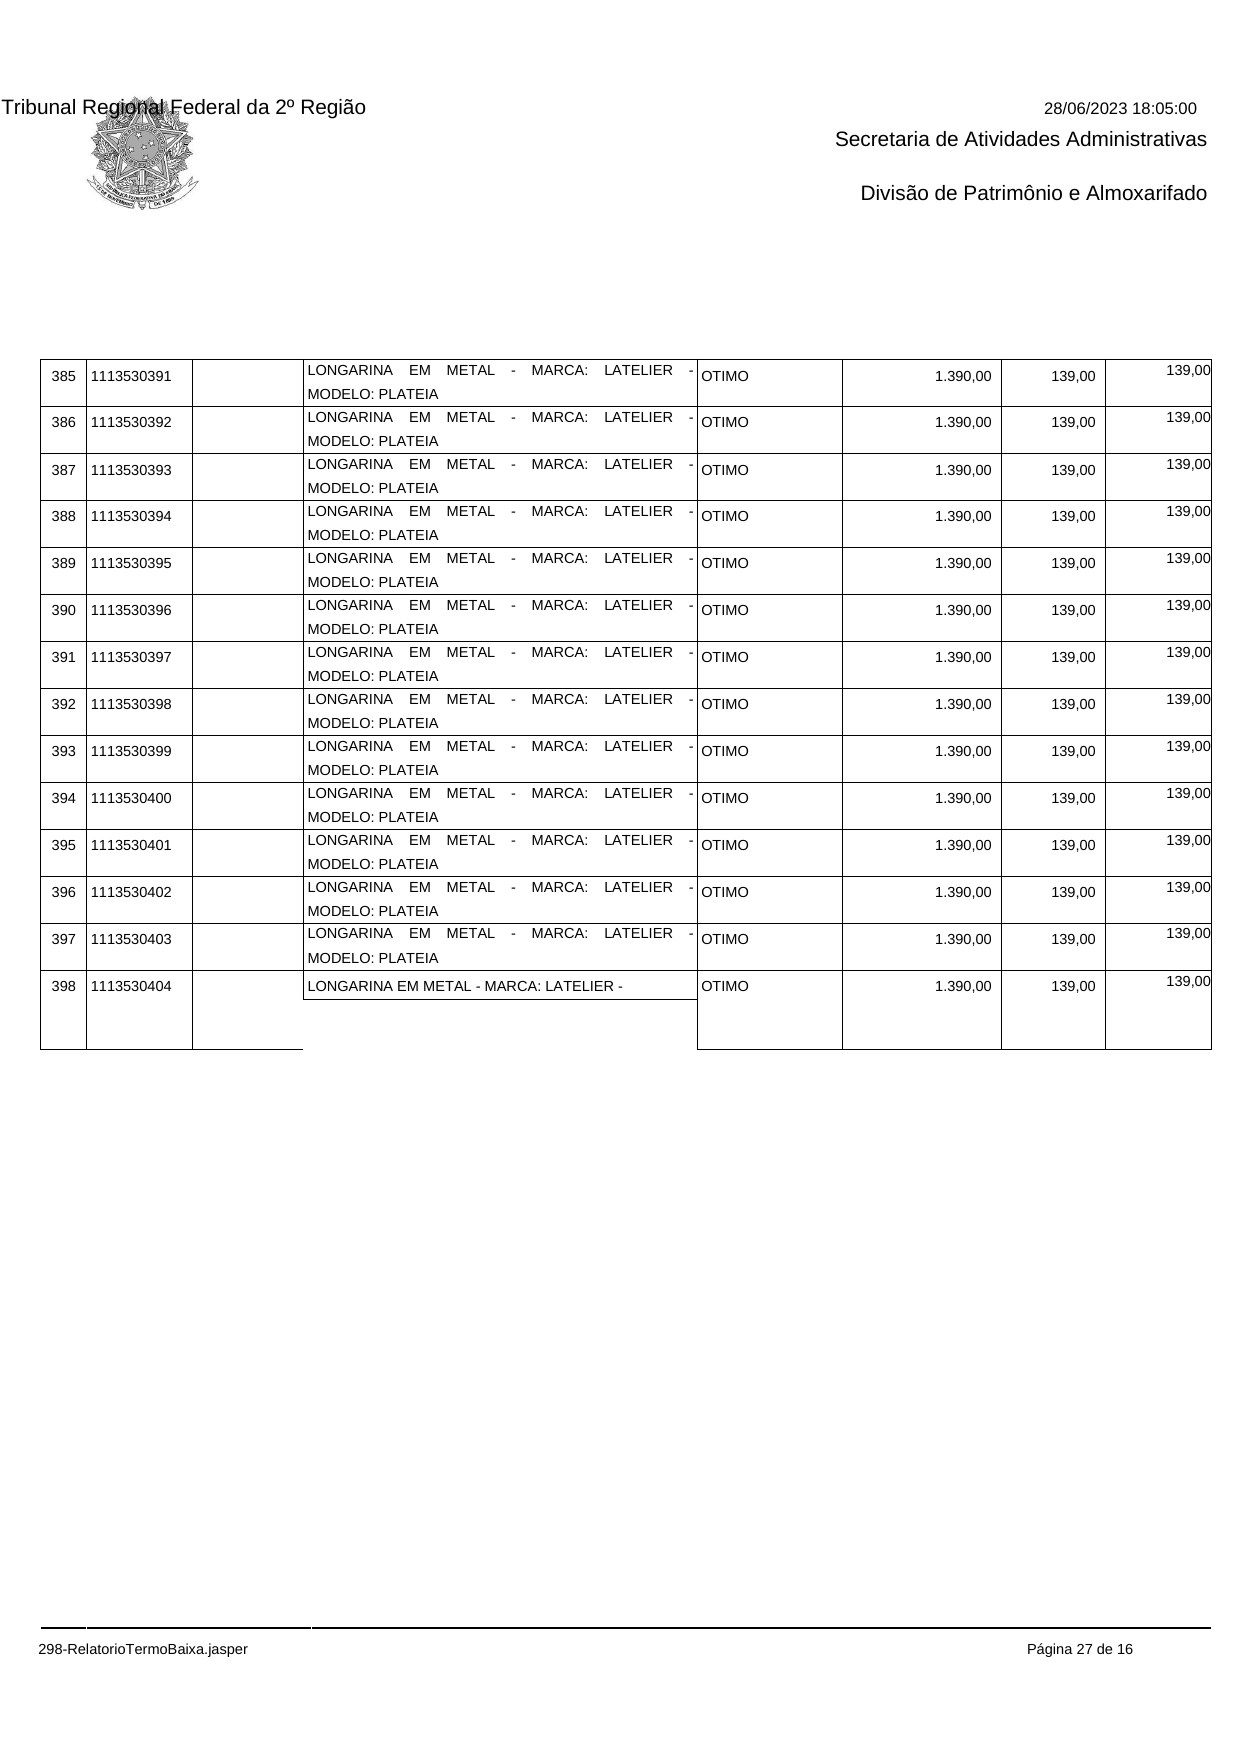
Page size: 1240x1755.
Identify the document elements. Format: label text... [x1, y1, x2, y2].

table_cell 139,00 [1002, 877, 1105, 923]
table_cell [193, 877, 303, 923]
table_cell 1113530391 [87, 360, 192, 406]
table_cell 139,00 [1106, 689, 1211, 735]
table_cell 139,00 [1106, 736, 1211, 782]
table_cell 139,00 [1002, 548, 1105, 594]
table_cell OTIMO [698, 736, 842, 782]
table_cell 1113530396 [87, 595, 192, 641]
table_cell 139,00 [1002, 830, 1105, 876]
table_cell 390 [41, 595, 86, 641]
table_cell 139,00 [1002, 924, 1105, 970]
table_cell 139,00 [1002, 642, 1105, 688]
table_cell LONGARINA EM METAL - MARCA: LATELIER - MODELO: PLATEIA [304, 548, 697, 594]
table_cell 1113530400 [87, 783, 192, 829]
table_cell [193, 924, 303, 970]
table_cell [193, 501, 303, 547]
table_cell OTIMO [698, 971, 842, 1049]
table_cell [193, 454, 303, 500]
table_cell LONGARINA EM METAL - MARCA: LATELIER - MODELO: PLATEIA [304, 736, 697, 782]
table_cell OTIMO [698, 548, 842, 594]
table_cell [193, 736, 303, 782]
table_cell 139,00 [1002, 360, 1105, 406]
table_cell 139,00 [1106, 360, 1211, 406]
table_cell 1.390,00 [843, 360, 1001, 406]
table_cell OTIMO [698, 407, 842, 453]
table_cell LONGARINA EM METAL - MARCA: LATELIER - MODELO: PLATEIA [304, 642, 697, 688]
table_cell 1.390,00 [843, 924, 1001, 970]
table_cell OTIMO [698, 830, 842, 876]
table_cell LONGARINA EM METAL - MARCA: LATELIER - MODELO: PLATEIA [304, 830, 697, 876]
table_cell LONGARINA EM METAL - MARCA: LATELIER - MODELO: PLATEIA [304, 360, 697, 406]
table_cell 1113530404 [87, 971, 192, 1049]
table_cell 385 [41, 360, 86, 406]
table_cell 139,00 [1106, 830, 1211, 876]
table_cell 394 [41, 783, 86, 829]
table_cell 1113530393 [87, 454, 192, 500]
table_cell [193, 971, 303, 1049]
table_cell [193, 595, 303, 641]
table_cell 1.390,00 [843, 971, 1001, 1049]
table_cell 391 [41, 642, 86, 688]
table_cell 1.390,00 [843, 736, 1001, 782]
table_cell 139,00 [1106, 877, 1211, 923]
table_cell 139,00 [1106, 548, 1211, 594]
table_cell LONGARINA EM METAL - MARCA: LATELIER - MODELO: PLATEIA [304, 501, 697, 547]
table_cell LONGARINA EM METAL - MARCA: LATELIER - MODELO: PLATEIA [304, 924, 697, 970]
table_cell 139,00 [1002, 736, 1105, 782]
table_cell 139,00 [1106, 783, 1211, 829]
table_cell 1113530398 [87, 689, 192, 735]
table_cell LONGARINA EM METAL - MARCA: LATELIER - MODELO: PLATEIA [304, 454, 697, 500]
table_cell LONGARINA EM METAL - MARCA: LATELIER - [304, 971, 697, 999]
table_cell LONGARINA EM METAL - MARCA: LATELIER - MODELO: PLATEIA [304, 783, 697, 829]
table_cell 1113530403 [87, 924, 192, 970]
table_cell 139,00 [1106, 924, 1211, 970]
table_cell 139,00 [1002, 971, 1105, 1049]
table_cell 139,00 [1002, 454, 1105, 500]
table_cell 1113530395 [87, 548, 192, 594]
table_cell 1.390,00 [843, 642, 1001, 688]
table_cell 388 [41, 501, 86, 547]
table_cell OTIMO [698, 689, 842, 735]
table_cell [193, 642, 303, 688]
table_cell [193, 783, 303, 829]
table_cell 139,00 [1106, 407, 1211, 453]
table_cell 139,00 [1106, 971, 1211, 1049]
table_cell 139,00 [1106, 454, 1211, 500]
table_cell OTIMO [698, 924, 842, 970]
table_cell [303, 1000, 697, 1049]
table_cell 389 [41, 548, 86, 594]
table_cell LONGARINA EM METAL - MARCA: LATELIER - MODELO: PLATEIA [304, 407, 697, 453]
table_cell 139,00 [1002, 501, 1105, 547]
table_cell OTIMO [698, 783, 842, 829]
table_cell [193, 689, 303, 735]
table_cell 395 [41, 830, 86, 876]
table_cell 139,00 [1002, 595, 1105, 641]
table_cell LONGARINA EM METAL - MARCA: LATELIER - MODELO: PLATEIA [304, 877, 697, 923]
table_cell [193, 548, 303, 594]
table_cell 387 [41, 454, 86, 500]
table_cell 1113530401 [87, 830, 192, 876]
table_cell OTIMO [698, 877, 842, 923]
table_cell 1.390,00 [843, 454, 1001, 500]
table_cell 139,00 [1002, 407, 1105, 453]
table_cell 396 [41, 877, 86, 923]
table_cell 393 [41, 736, 86, 782]
table_cell 1113530402 [87, 877, 192, 923]
table_cell 139,00 [1002, 689, 1105, 735]
table_cell 397 [41, 924, 86, 970]
table_cell 1.390,00 [843, 783, 1001, 829]
table_cell 1.390,00 [843, 501, 1001, 547]
table_cell 139,00 [1106, 642, 1211, 688]
table_cell OTIMO [698, 642, 842, 688]
table_cell 1.390,00 [843, 689, 1001, 735]
table_cell 139,00 [1106, 501, 1211, 547]
table_cell 1113530392 [87, 407, 192, 453]
table_cell 1113530397 [87, 642, 192, 688]
table_cell 1.390,00 [843, 548, 1001, 594]
table_cell 139,00 [1106, 595, 1211, 641]
table_cell 386 [41, 407, 86, 453]
table_cell [193, 407, 303, 453]
table_cell 392 [41, 689, 86, 735]
table_cell 1113530399 [87, 736, 192, 782]
table_cell 1.390,00 [843, 830, 1001, 876]
table_cell [193, 830, 303, 876]
table_cell 1.390,00 [843, 407, 1001, 453]
table_cell OTIMO [698, 454, 842, 500]
table_cell [193, 360, 303, 406]
table_cell OTIMO [698, 360, 842, 406]
table_cell 1.390,00 [843, 595, 1001, 641]
table_cell LONGARINA EM METAL - MARCA: LATELIER - MODELO: PLATEIA [304, 595, 697, 641]
table_cell 398 [41, 971, 86, 1049]
table_cell 139,00 [1002, 783, 1105, 829]
table_cell OTIMO [698, 595, 842, 641]
table_cell OTIMO [698, 501, 842, 547]
table_cell 1.390,00 [843, 877, 1001, 923]
table_cell 1113530394 [87, 501, 192, 547]
table_cell LONGARINA EM METAL - MARCA: LATELIER - MODELO: PLATEIA [304, 689, 697, 735]
